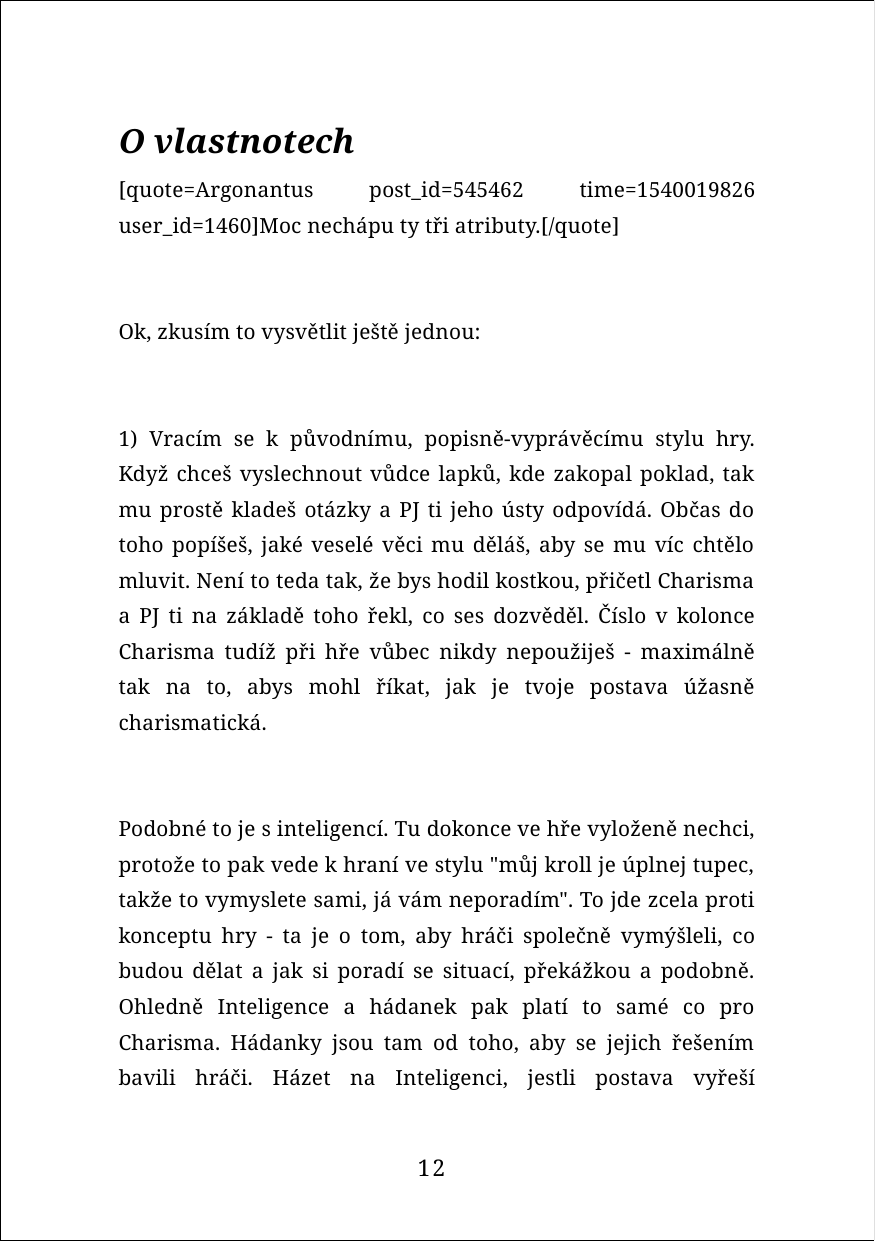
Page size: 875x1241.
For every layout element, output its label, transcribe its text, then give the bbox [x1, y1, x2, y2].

text [quote=Argonantus post_id=545462 time=1540019826 user_id=1460]Moc nechápu ty tři atributy.[/quote] [118, 175, 756, 239]
text 1) Vracím se k původnímu, popisně-vyprávěcímu stylu hry. Když chceš vyslechnout vůdce lapků, kde zakopal poklad, tak mu prostě kladeš otázky a PJ ti jeho ústy odpovídá. Občas do toho popíšeš, jaké veselé věci mu děláš, aby se mu víc chtělo mluvit. Není to teda tak, že bys hodil kostkou, přičetl Charisma a PJ ti na základě toho řekl, co ses dozvěděl. Číslo v kolonce Charisma tudíž při hře vůbec nikdy nepoužiješ - maximálně tak na to, abys mohl říkat, jak je tvoje postava úžasně charismatická. [118, 424, 756, 736]
subtitle O vlastnotech [118, 118, 756, 164]
text Ok, zkusím to vysvětlit ještě jednou: [118, 317, 756, 346]
text Podobné to je s inteligencí. Tu dokonce ve hře vyloženě nechci, protože to pak vede k hraní ve stylu "můj kroll je úplnej tupec, takže to vymyslete sami, já vám neporadím". To jde zcela proti konceptu hry - ta je o tom, aby hráči společně vymýšleli, co budou dělat a jak si poradí se situací, překážkou a podobně. Ohledně Inteligence a hádanek pak platí to samé co pro Charisma. Hádanky jsou tam od toho, aby se jejich řešením bavili hráči. Házet na Inteligenci, jestli postava vyřeší [118, 814, 756, 1092]
